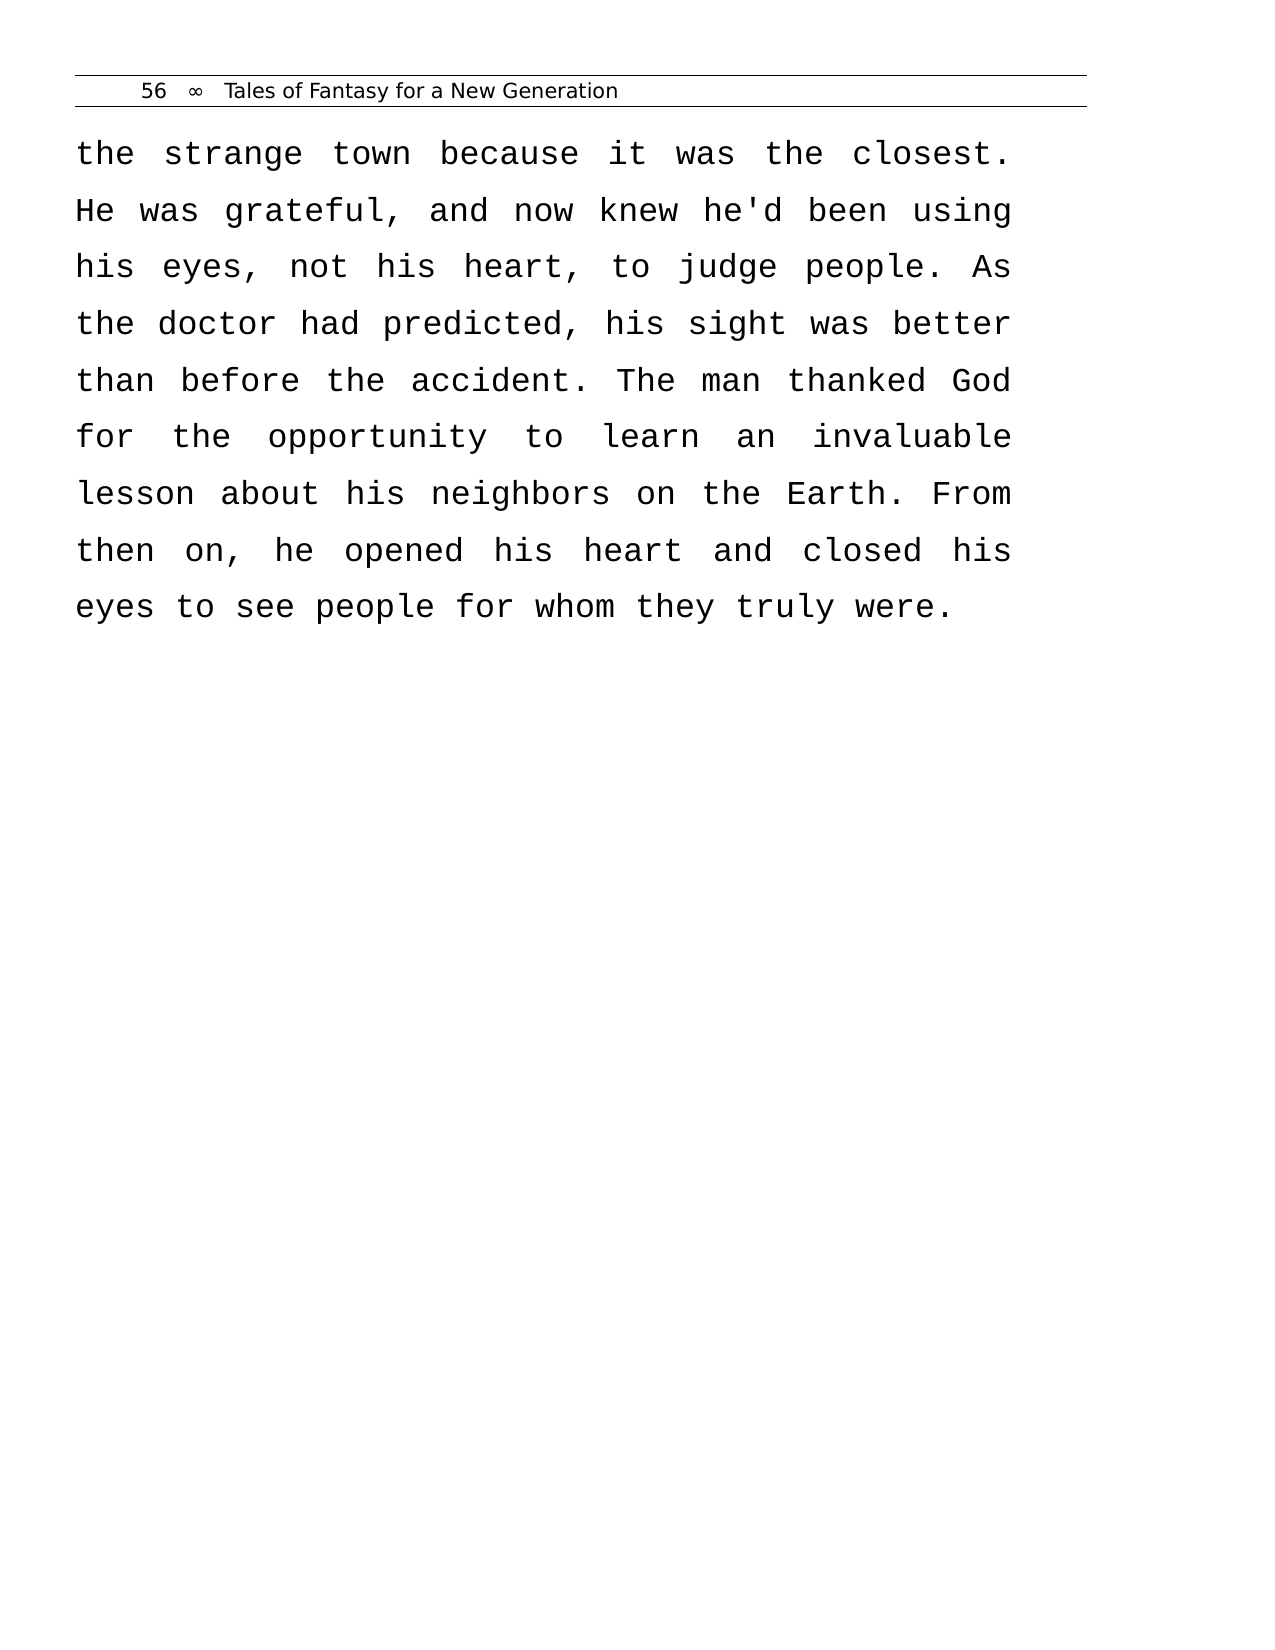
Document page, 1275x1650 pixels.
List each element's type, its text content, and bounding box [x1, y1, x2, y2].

text the strange town because it was the closest. He was grateful, and now knew he'd been using his eyes, not his heart, to judge people. As the doctor had predicted, his sight was better than before the accident. The man thanked God for the opportunity to learn an invaluable lesson about his neighbors on the Earth. From then on, he opened his heart and closed his eyes to see people for whom they truly were. [75, 137, 1012, 628]
